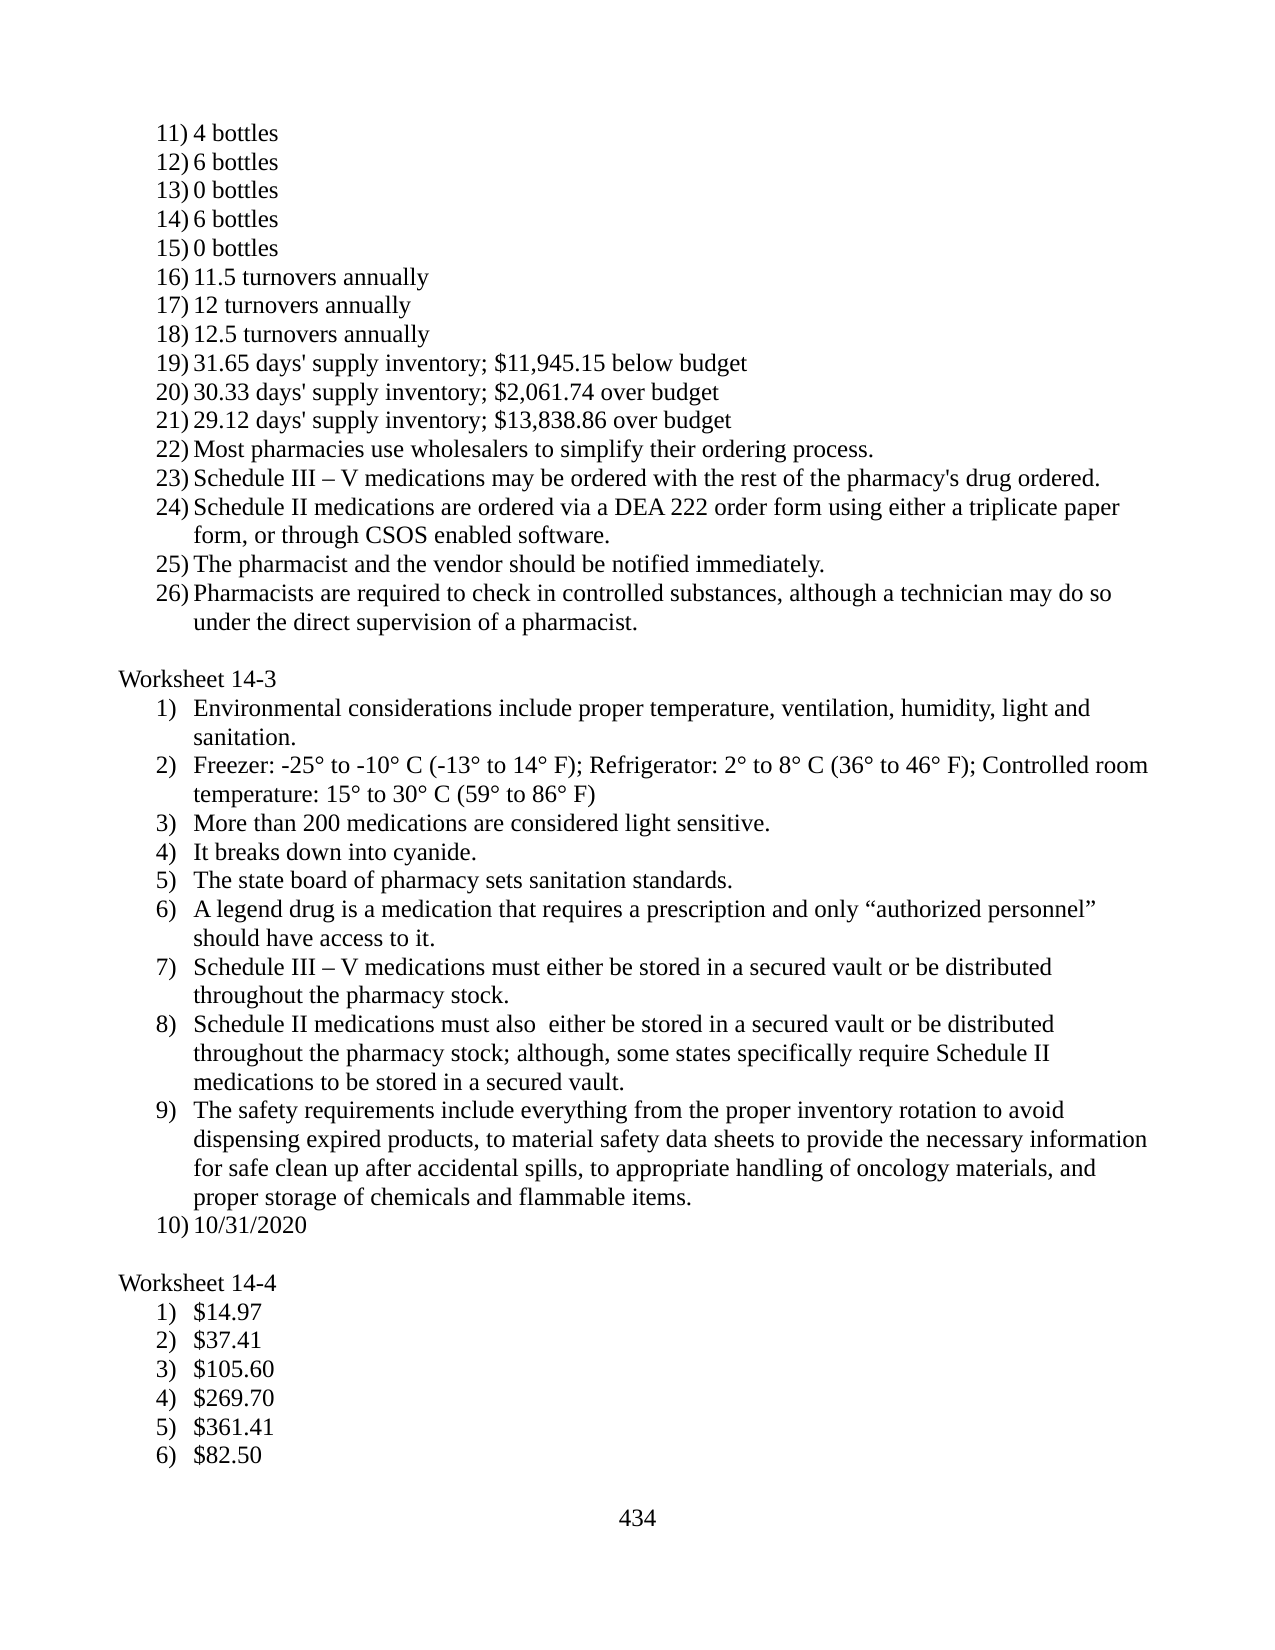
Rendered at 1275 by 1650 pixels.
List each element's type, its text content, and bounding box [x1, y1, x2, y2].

list Schedule II medications must also either be stored in a secured vault or be distributed throughout the pharmacy stock; although, some states specifically require Schedule II medications to be stored in a secured vault. [156, 1009, 1157, 1096]
list Freezer: -25° to -10° C (-13° to 14° F); Refrigerator: 2° to 8° C (36° to 46° F); Controlled room temperature: 15° to 30° C (59° to 86° F) [156, 751, 1157, 808]
list Most pharmacies use wholesalers to simplify their ordering process. [156, 434, 1157, 463]
list $269.70 [156, 1383, 1157, 1412]
text Worksheet 14-4 [118, 1268, 1157, 1297]
list 0 bottles [156, 233, 1157, 262]
list The state board of pharmacy sets sanitation standards. [156, 866, 1157, 894]
text Worksheet 14-3 [118, 664, 1157, 693]
list 12 turnovers annually [156, 291, 1157, 319]
list $82.50 [156, 1441, 1157, 1469]
list Schedule III – V medications may be ordered with the rest of the pharmacy's drug ordered. [156, 463, 1157, 492]
list 30.33 days' supply inventory; $2,061.74 over budget [156, 377, 1157, 406]
list $361.41 [156, 1412, 1157, 1441]
list $14.97 [156, 1297, 1157, 1326]
list 10/31/2020 [156, 1211, 1157, 1239]
list 31.65 days' supply inventory; $11,945.15 below budget [156, 348, 1157, 377]
list 29.12 days' supply inventory; $13,838.86 over budget [156, 406, 1157, 434]
list $105.60 [156, 1354, 1157, 1383]
list 4 bottles [156, 118, 1157, 147]
list The pharmacist and the vendor should be notified immediately. [156, 549, 1157, 578]
list Pharmacists are required to check in controlled substances, although a technician may do so under the direct supervision of a pharmacist. [156, 578, 1157, 636]
list It breaks down into cyanide. [156, 837, 1157, 866]
list 12.5 turnovers annually [156, 319, 1157, 348]
list Environmental considerations include proper temperature, ventilation, humidity, light and sanitation. [156, 693, 1157, 751]
list Schedule III – V medications must either be stored in a secured vault or be distributed throughout the pharmacy stock. [156, 952, 1157, 1009]
list The safety requirements include everything from the proper inventory rotation to avoid dispensing expired products, to material safety data sheets to provide the necessary information for safe clean up after accidental spills, to appropriate handling of oncology materials, and proper storage of chemicals and flammable items. [156, 1096, 1157, 1211]
list 0 bottles [156, 176, 1157, 204]
list 11.5 turnovers annually [156, 262, 1157, 291]
list Schedule II medications are ordered via a DEA 222 order form using either a triplicate paper form, or through CSOS enabled software. [156, 492, 1157, 549]
list 6 bottles [156, 147, 1157, 176]
list More than 200 medications are considered light sensitive. [156, 808, 1157, 837]
list A legend drug is a medication that requires a prescription and only “authorized personnel” should have access to it. [156, 894, 1157, 952]
list $37.41 [156, 1326, 1157, 1354]
list 6 bottles [156, 204, 1157, 233]
